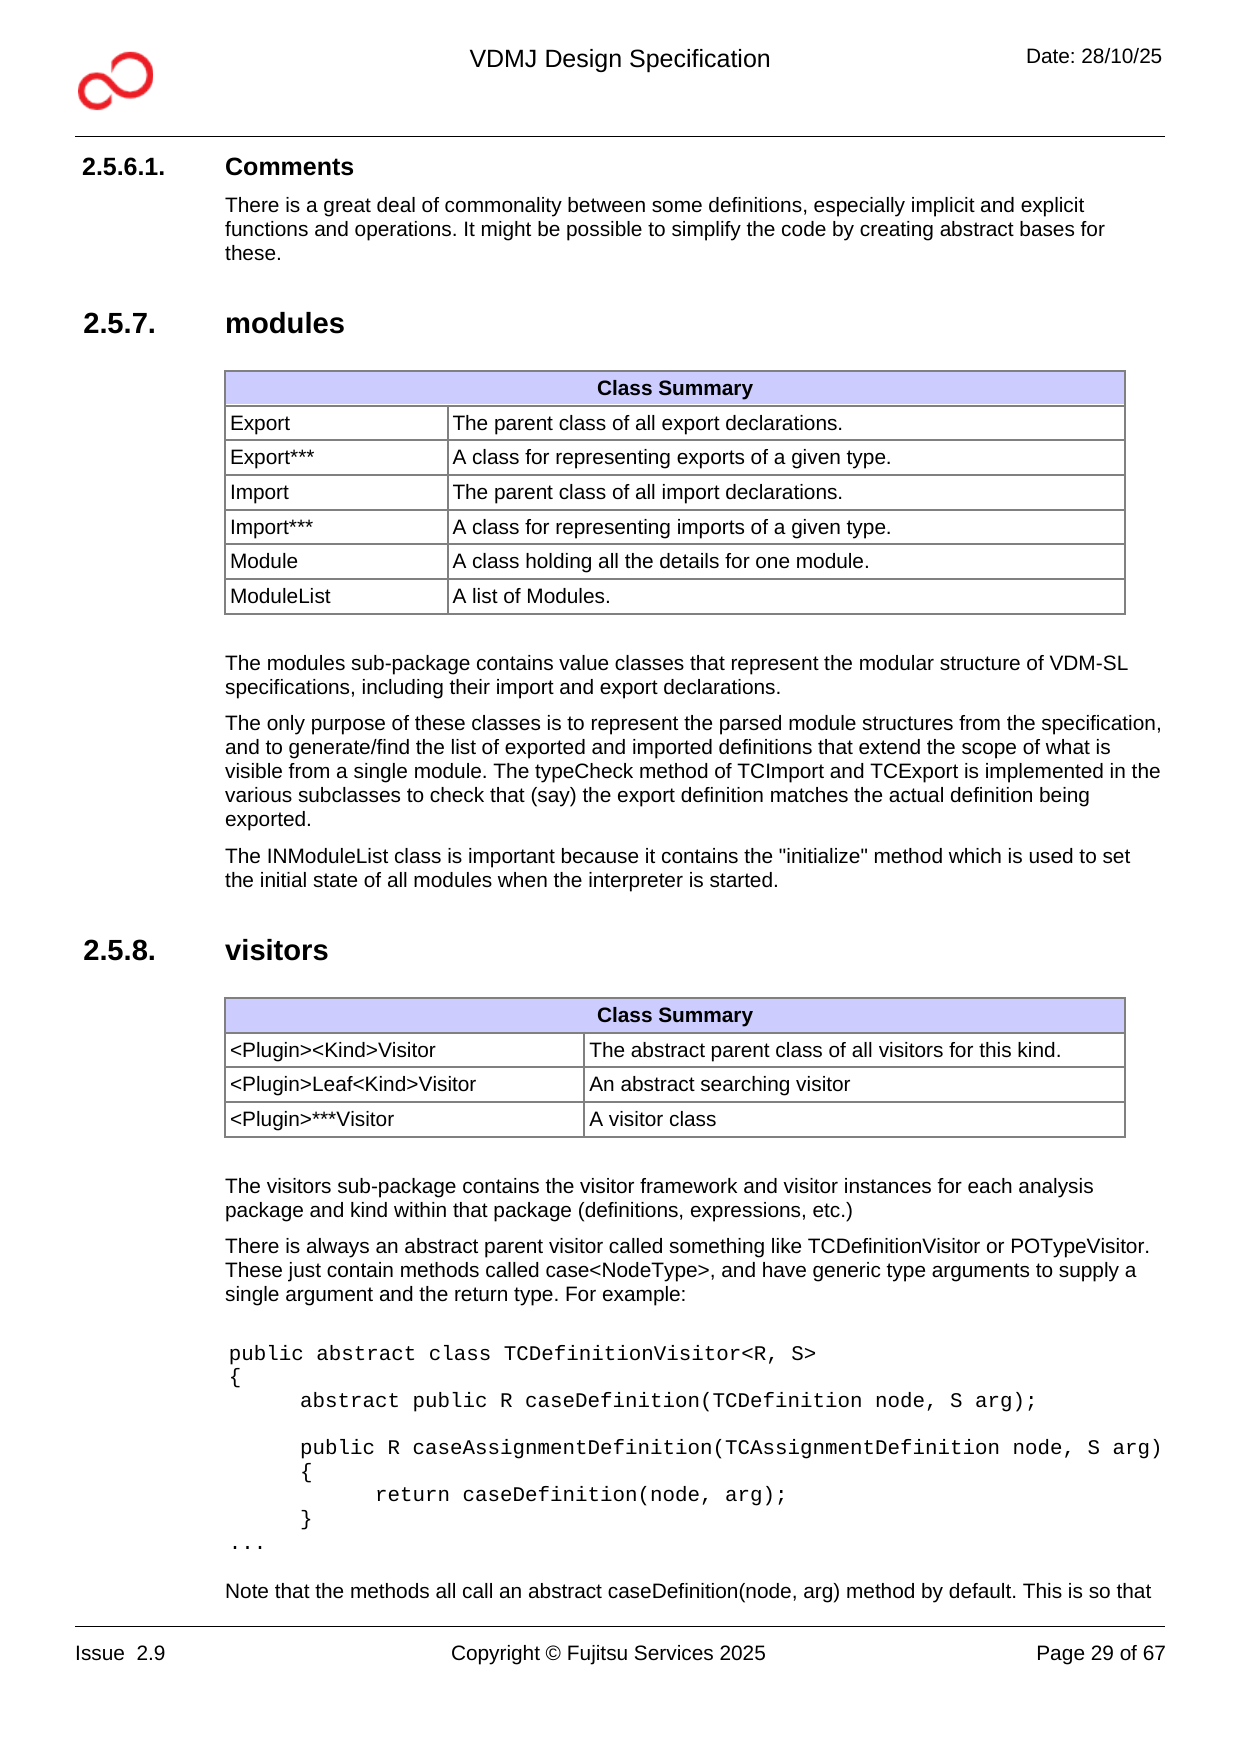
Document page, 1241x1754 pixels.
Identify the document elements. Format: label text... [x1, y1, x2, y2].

text { [228, 1366, 1165, 1390]
subtitle Comments [75, 152, 1165, 180]
text public abstract class TCDefinitionVisitor<R, S> [228, 1343, 1165, 1366]
text The modules sub-package contains value classes that represent the modular structure of VDM-SL specifications, including their import and export declarations. [225, 651, 1165, 699]
table_cell Export [226, 407, 447, 439]
text } [228, 1508, 1165, 1532]
table_cell <Plugin><Kind>Visitor [226, 1034, 583, 1066]
subtitle modules [75, 307, 1165, 340]
text ... [228, 1532, 1165, 1555]
table_cell <Plugin>***Visitor [226, 1103, 583, 1136]
picture [78, 44, 153, 120]
table_cell <Plugin>Leaf<Kind>Visitor [226, 1068, 583, 1101]
table_cell A list of Modules. [449, 580, 1124, 613]
text There is a great deal of commonality between some definitions, especially implicit and explicit functions and operations. It might be possible to simplify the code by creating abstract bases for these. [225, 193, 1165, 265]
table_cell Import*** [226, 511, 447, 543]
text The INModuleList class is important because it contains the "initialize" method which is used to set the initial state of all modules when the interpreter is started. [225, 844, 1165, 892]
text public R caseAssignmentDefinition(TCAssignmentDefinition node, S arg) [228, 1437, 1165, 1461]
text The visitors sub-package contains the visitor framework and visitor instances for each analysis package and kind within that package (definitions, expressions, etc.) [225, 1174, 1165, 1222]
table_cell The parent class of all import declarations. [449, 476, 1124, 508]
subtitle visitors [75, 934, 1165, 967]
table_cell Module [226, 545, 447, 578]
table_cell A class holding all the details for one module. [449, 545, 1124, 578]
table_header Class Summary [226, 372, 1124, 404]
text There is always an abstract parent visitor called something like TCDefinitionVisitor or POTypeVisitor. These just contain methods called case<NodeType>, and have generic type arguments to supply a single argument and the return type. For example: [225, 1234, 1165, 1306]
table_cell A class for representing imports of a given type. [449, 511, 1124, 543]
table_cell Export*** [226, 441, 447, 474]
table_cell A class for representing exports of a given type. [449, 441, 1124, 474]
table_cell Import [226, 476, 447, 508]
text return caseDefinition(node, arg); [228, 1484, 1165, 1508]
text { [228, 1461, 1165, 1484]
table_cell The parent class of all export declarations. [449, 407, 1124, 439]
text The only purpose of these classes is to represent the parsed module structures from the specification, and to generate/find the list of exported and imported definitions that extend the scope of what is visible from a single module. The typeCheck method of TCImport and TCExport is implemented in the various subclasses to check that (say) the export definition matches the actual definition being exported. [225, 712, 1165, 831]
text Note that the methods all call an abstract caseDefinition(node, arg) method by default. This is so that [225, 1579, 1165, 1603]
table_cell ModuleList [226, 580, 447, 613]
table_cell The abstract parent class of all visitors for this kind. [585, 1034, 1124, 1066]
table_cell A visitor class [585, 1103, 1124, 1136]
table_cell An abstract searching visitor [585, 1068, 1124, 1101]
table_header Class Summary [226, 999, 1124, 1032]
text abstract public R caseDefinition(TCDefinition node, S arg); [228, 1390, 1165, 1413]
